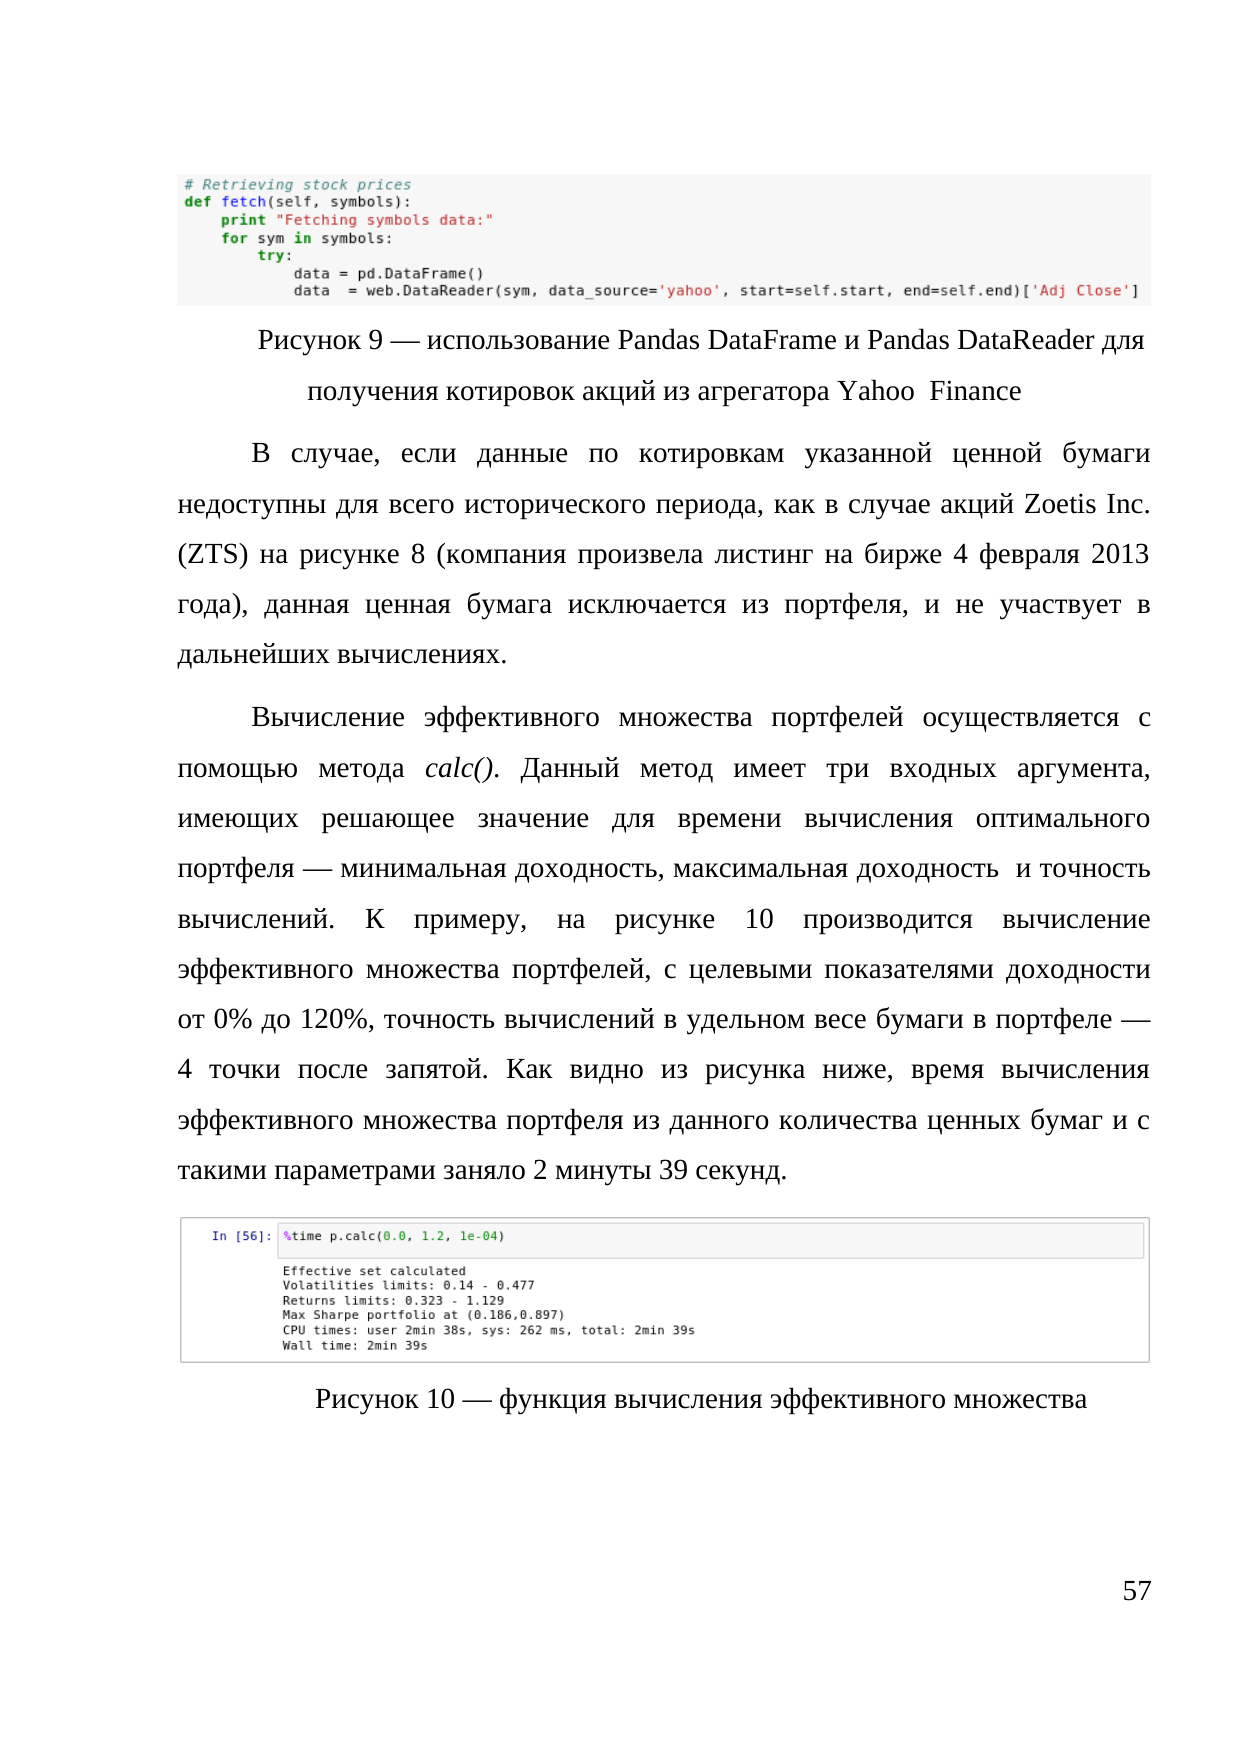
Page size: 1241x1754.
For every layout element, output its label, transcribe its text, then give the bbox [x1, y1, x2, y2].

text Рисунок 9 — использование Pandas DataFrame и Pandas DataReader для получения котировок акций из агрегатора Yahoo Finance [177, 306, 1152, 406]
picture [177, 1215, 1152, 1365]
picture [177, 174, 1152, 306]
text Рисунок 10 — функция вычисления эффективного множества [177, 1365, 1152, 1415]
text В случае, если данные по котировкам указанной ценной бумаги недоступны для всего исторического периода, как в случае акций Zoetis Inc. (ZTS) на рисунке 8 (компания произвела листинг на бирже 4 февраля 2013 года), данная ценная бумага исключается из портфеля, и не участвует в дальнейших вычислениях. [177, 435, 1152, 670]
text Вычисление эффективного множества портфелей осуществляется с помощью метода calc(). Данный метод имеет три входных аргумента, имеющих решающее значение для времени вычисления оптимального портфеля — минимальная доходность, максимальная доходность и точность вычислений. К примеру, на рисунке 10 производится вычисление эффективного множества портфелей, с целевыми показателями доходности от 0% до 120%, точность вычислений в удельном весе бумаги в портфеле — 4 точки после запятой. Как видно из рисунка ниже, время вычисления эффективного множества портфеля из данного количества ценных бумаг и с такими параметрами заняло 2 минуты 39 секунд. [177, 699, 1152, 1186]
